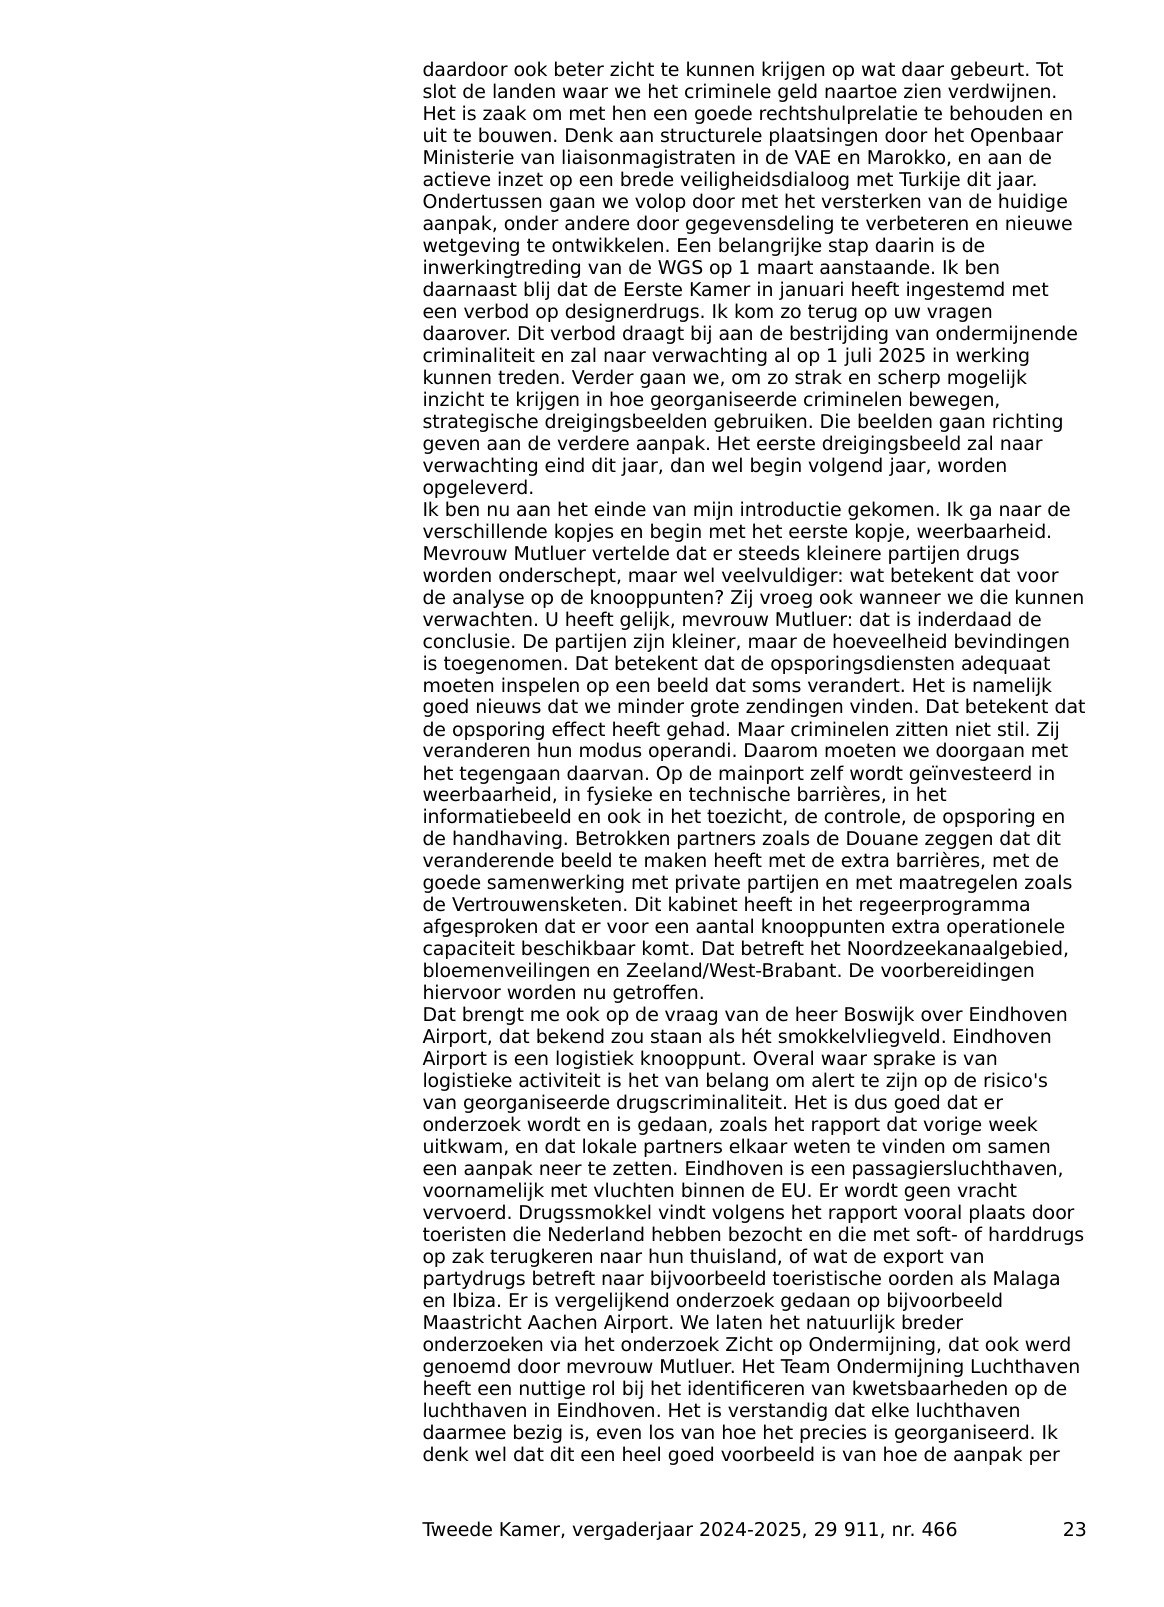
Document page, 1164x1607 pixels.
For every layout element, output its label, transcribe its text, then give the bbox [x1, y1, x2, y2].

text Ondertussen gaan we volop door met het versterken van de huidige aanpak, onder andere door gegevensdeling te verbeteren en nieuwe wetgeving te ontwikkelen. Een belangrijke stap daarin is de inwerkingtreding van de WGS op 1 maart aanstaande. Ik ben daarnaast blij dat de Eerste Kamer in januari heeft ingestemd met een verbod op designerdrugs. Ik kom zo terug op uw vragen daarover. Dit verbod draagt bij aan de bestrijding van ondermijnende criminaliteit en zal naar verwachting al op 1 juli 2025 in werking kunnen treden. Verder gaan we, om zo strak en scherp mogelijk inzicht te krijgen in hoe georganiseerde criminelen bewegen, strategische dreigingsbeelden gebruiken. Die beelden gaan richting geven aan de verdere aanpak. Het eerste dreigingsbeeld zal naar verwachting eind dit jaar, dan wel begin volgend jaar, worden opgeleverd. [422, 191, 1087, 499]
text Dat brengt me ook op de vraag van de heer Boswijk over Eindhoven Airport, dat bekend zou staan als hét smokkelvliegveld. Eindhoven Airport is een logistiek knooppunt. Overal waar sprake is van logistieke activiteit is het van belang om alert te zijn op de risico's van georganiseerde drugscriminaliteit. Het is dus goed dat er onderzoek wordt en is gedaan, zoals het rapport dat vorige week uitkwam, en dat lokale partners elkaar weten te vinden om samen een aanpak neer te zetten. Eindhoven is een passagiersluchthaven, voornamelijk met vluchten binnen de EU. Er wordt geen vracht vervoerd. Drugssmokkel vindt volgens het rapport vooral plaats door toeristen die Nederland hebben bezocht en die met soft- of harddrugs op zak terugkeren naar hun thuisland, of wat de export van partydrugs betreft naar bijvoorbeeld toeristische oorden als Malaga en Ibiza. Er is vergelijkend onderzoek gedaan op bijvoorbeeld Maastricht Aachen Airport. We laten het natuurlijk breder onderzoeken via het onderzoek Zicht op Ondermijning, dat ook werd genoemd door mevrouw Mutluer. Het Team Ondermijning Luchthaven heeft een nuttige rol bij het identificeren van kwetsbaarheden op de luchthaven in Eindhoven. Het is verstandig dat elke luchthaven daarmee bezig is, even los van hoe het precies is georganiseerd. Ik denk wel dat dit een heel goed voorbeeld is van hoe de aanpak per [422, 1004, 1087, 1466]
text daardoor ook beter zicht te kunnen krijgen op wat daar gebeurt. Tot slot de landen waar we het criminele geld naartoe zien verdwijnen. Het is zaak om met hen een goede rechtshulprelatie te behouden en uit te bouwen. Denk aan structurele plaatsingen door het Openbaar Ministerie van liaisonmagistraten in de VAE en Marokko, en aan de actieve inzet op een brede veiligheidsdialoog met Turkije dit jaar. [422, 59, 1087, 191]
text Ik ben nu aan het einde van mijn introductie gekomen. Ik ga naar de verschillende kopjes en begin met het eerste kopje, weerbaarheid. Mevrouw Mutluer vertelde dat er steeds kleinere partijen drugs worden onderschept, maar wel veelvuldiger: wat betekent dat voor de analyse op de knooppunten? Zij vroeg ook wanneer we die kunnen verwachten. U heeft gelijk, mevrouw Mutluer: dat is inderdaad de conclusie. De partijen zijn kleiner, maar de hoeveelheid bevindingen is toegenomen. Dat betekent dat de opsporingsdiensten adequaat moeten inspelen op een beeld dat soms verandert. Het is namelijk goed nieuws dat we minder grote zendingen vinden. Dat betekent dat de opsporing effect heeft gehad. Maar criminelen zitten niet stil. Zij veranderen hun modus operandi. Daarom moeten we doorgaan met het tegengaan daarvan. Op de mainport zelf wordt geïnvesteerd in weerbaarheid, in fysieke en technische barrières, in het informatiebeeld en ook in het toezicht, de controle, de opsporing en de handhaving. Betrokken partners zoals de Douane zeggen dat dit veranderende beeld te maken heeft met de extra barrières, met de goede samenwerking met private partijen en met maatregelen zoals de Vertrouwensketen. Dit kabinet heeft in het regeerprogramma afgesproken dat er voor een aantal knooppunten extra operationele capaciteit beschikbaar komt. Dat betreft het Noordzeekanaalgebied, bloemenveilingen en Zeeland/West-Brabant. De voorbereidingen hiervoor worden nu getroffen. [422, 499, 1087, 1004]
